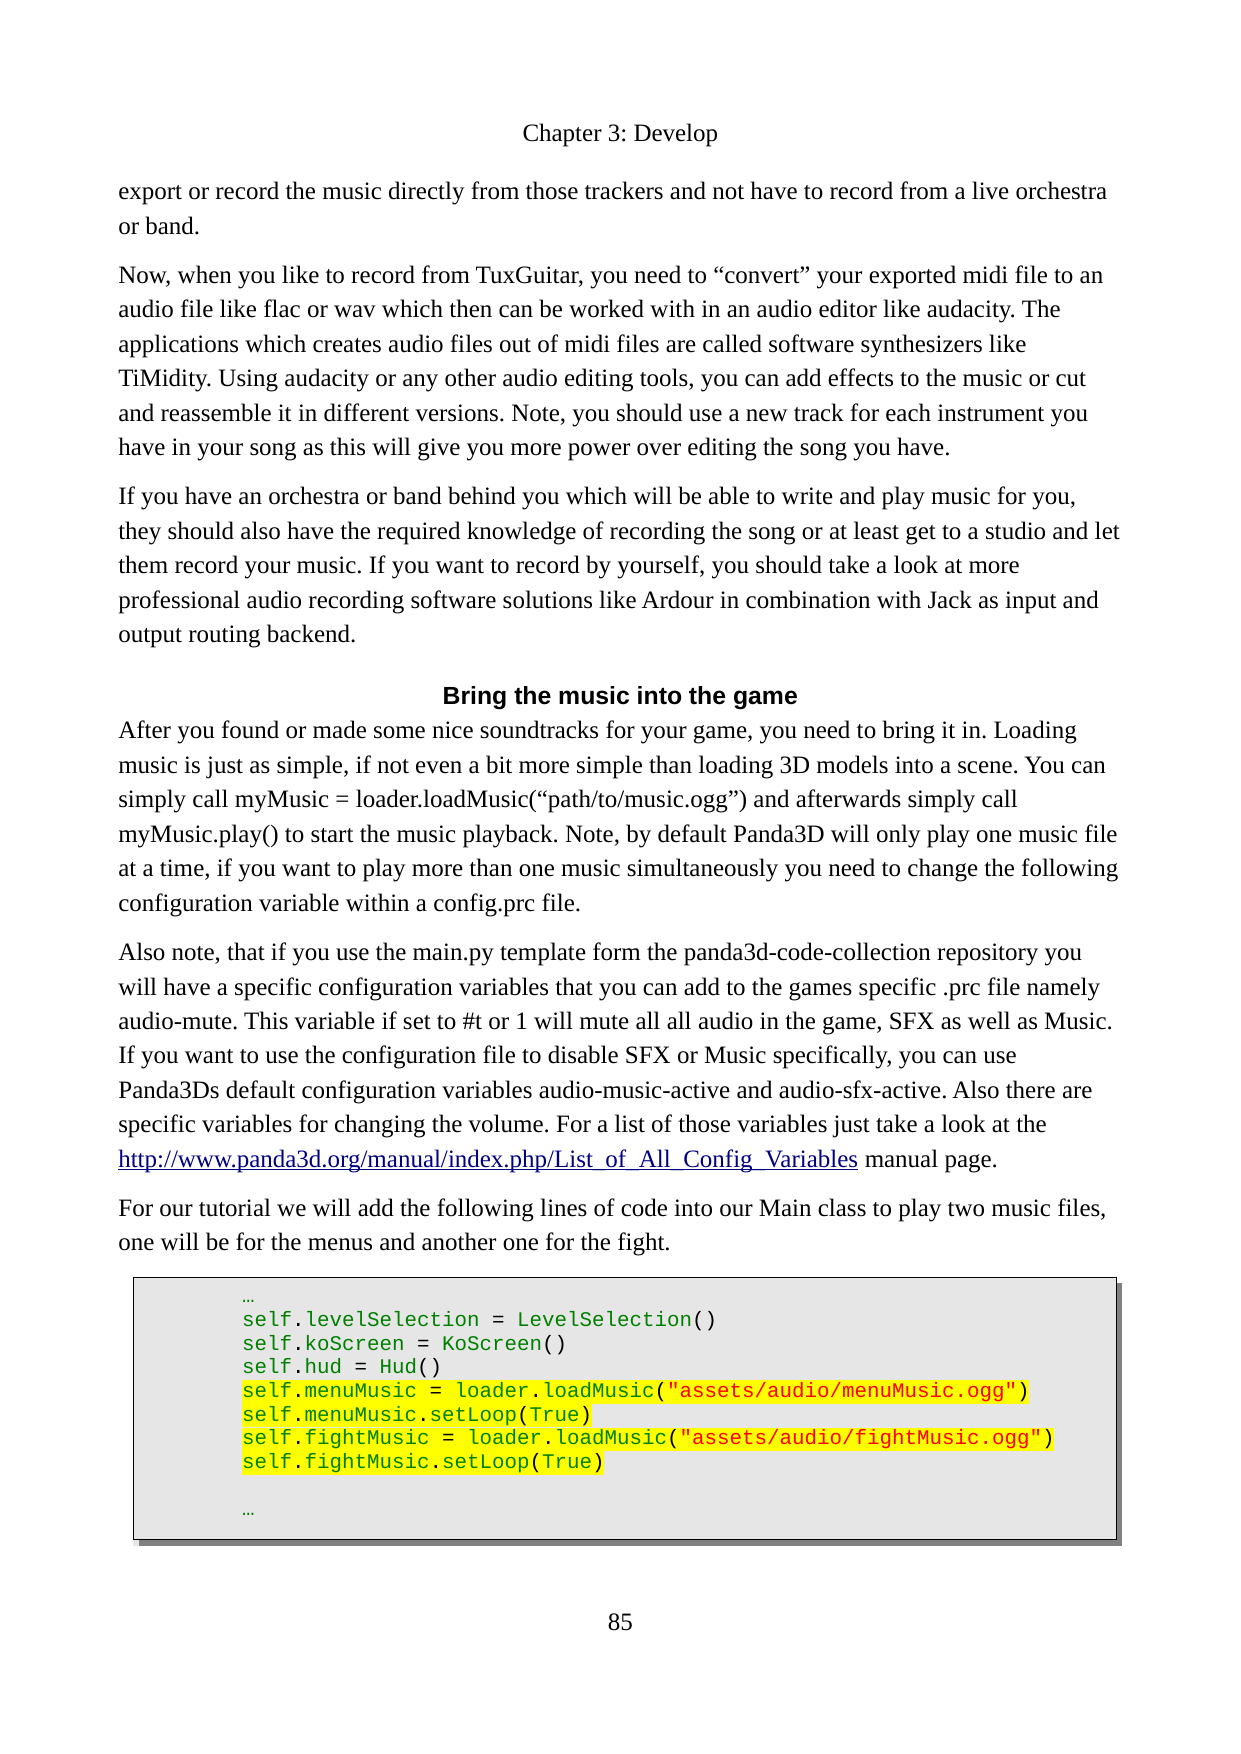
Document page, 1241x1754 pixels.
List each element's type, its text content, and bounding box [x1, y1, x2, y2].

text If you have an orchestra or band behind you which will be able to write and play music for you, they should also have the required knowledge of recording the song or at least get to a studio and let them record your music. If you want to record by yourself, you should take a look at more professional audio recording software solutions like Ardour in combination with Jack as input and output routing backend. [118, 481, 1122, 648]
text Also note, that if you use the main.py template form the panda3d-code-collection repository you will have a specific configuration variables that you can add to the games specific .prc file namely audio-mute. This variable if set to #t or 1 will mute all all audio in the game, SFX as well as Music. If you want to use the configuration file to disable SFX or Music specifically, you can use Panda3Ds default configuration variables audio-music-active and audio-sfx-active. Also there are specific variables for changing the volume. For a list of those variables just take a look at the http://www.panda3d.org/manual/index.php/List_of_All_Config_Variables manual page. [118, 937, 1122, 1173]
text self.koScreen = KoScreen() [134, 1324, 1116, 1347]
text self.fightMusic = loader.loadMusic("assets/audio/fightMusic.ogg") [134, 1418, 1116, 1442]
text For our tutorial we will add the following lines of code into our Main class to play two music files, one will be for the menus and another one for the fight. [118, 1193, 1122, 1256]
text self.menuMusic.setLoop(True) [134, 1395, 1116, 1418]
text export or record the music directly from those trackers and not have to record from a live orchestra or band. [118, 176, 1122, 239]
subtitle Bring the music into the game [118, 681, 1122, 709]
text self.levelSelection = LevelSelection() [134, 1300, 1116, 1324]
text self.hud = Hud() [134, 1347, 1116, 1371]
text … [134, 1489, 1116, 1513]
text … [134, 1278, 1116, 1300]
text Now, when you like to record from TuxGuitar, you need to “convert” your exported midi file to an audio file like flac or wav which then can be worked with in an audio editor like audacity. The applications which creates audio files out of midi files are called software synthesizers like TiMidity. Using audacity or any other audio editing tools, you can add effects to the music or cut and reassemble it in different versions. Note, you should use a new track for each instrument you have in your song as this will give you more power over editing the song you have. [118, 260, 1122, 461]
text self.menuMusic = loader.loadMusic("assets/audio/menuMusic.ogg") [134, 1371, 1116, 1395]
text After you found or made some nice soundtracks for your game, you need to bring it in. Loading music is just as simple, if not even a bit more simple than loading 3D models into a scene. You can simply call myMusic = loader.loadMusic(“path/to/music.ogg”) and afterwards simply call myMusic.play() to start the music playback. Note, by default Panda3D will only play one music file at a time, if you want to play more than one music simultaneously you need to change the following configuration variable within a config.prc file. [118, 716, 1122, 917]
text self.fightMusic.setLoop(True) [134, 1442, 1116, 1466]
